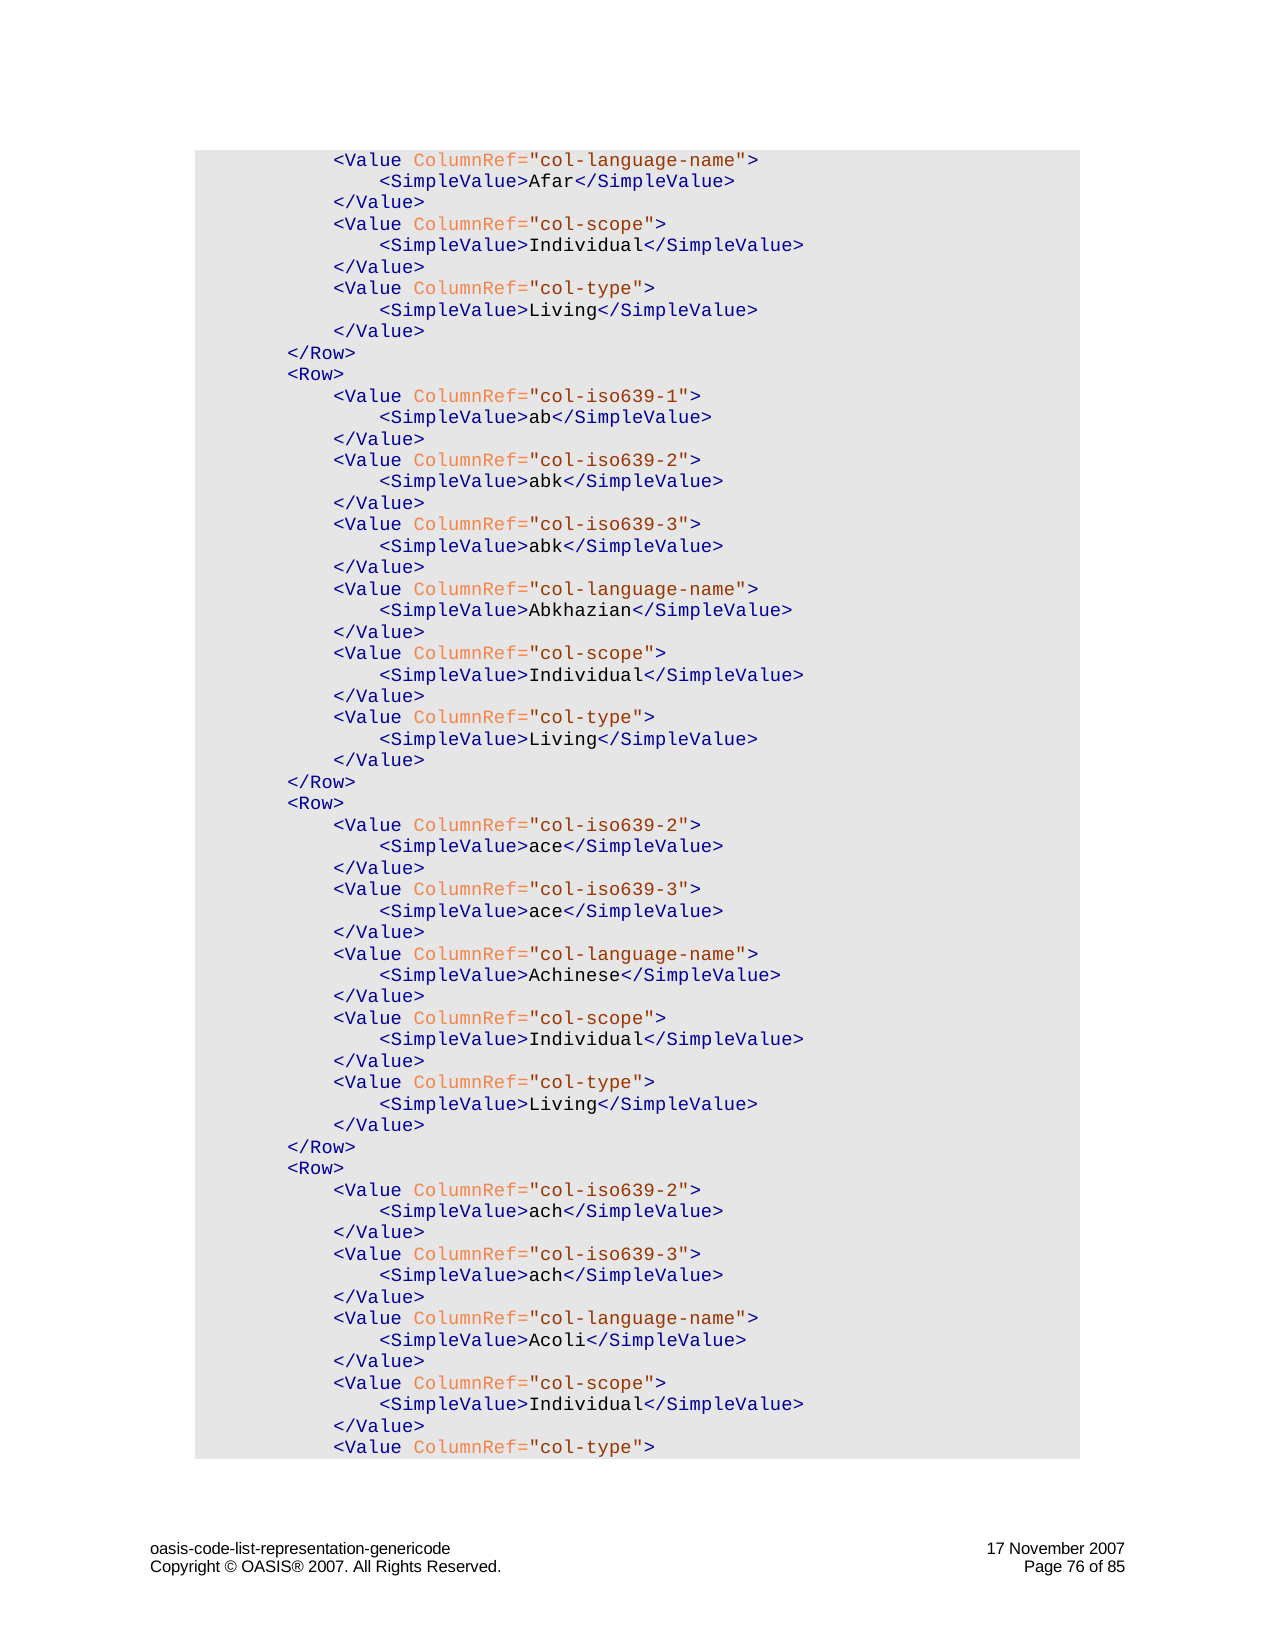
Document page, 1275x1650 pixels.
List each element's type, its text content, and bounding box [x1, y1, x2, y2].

text </Value> [195, 493, 1080, 515]
text <Value ColumnRef="col-language-name"> [195, 944, 1080, 965]
text </Row> [195, 1137, 1080, 1158]
text </Value> [195, 1352, 1080, 1373]
text <SimpleValue>ace</SimpleValue> [195, 901, 1080, 922]
text <SimpleValue>Individual</SimpleValue> [195, 236, 1080, 257]
text <Value ColumnRef="col-scope"> [195, 643, 1080, 665]
text </Value> [195, 1416, 1080, 1437]
text </Value> [195, 193, 1080, 214]
text </Value> [195, 1287, 1080, 1309]
text <SimpleValue>Individual</SimpleValue> [195, 665, 1080, 686]
text <SimpleValue>ace</SimpleValue> [195, 837, 1080, 858]
text <SimpleValue>Abkhazian</SimpleValue> [195, 601, 1080, 622]
text </Row> [195, 343, 1080, 364]
text </Value> [195, 1051, 1080, 1073]
text </Value> [195, 622, 1080, 643]
text <Value ColumnRef="col-scope"> [195, 1373, 1080, 1394]
text <Value ColumnRef="col-iso639-2"> [195, 1180, 1080, 1201]
text <Value ColumnRef="col-language-name"> [195, 150, 1080, 171]
text <Row> [195, 1158, 1080, 1180]
text </Value> [195, 1116, 1080, 1137]
text <SimpleValue>abk</SimpleValue> [195, 472, 1080, 493]
text <SimpleValue>Living</SimpleValue> [195, 729, 1080, 751]
text <Row> [195, 794, 1080, 815]
text </Value> [195, 858, 1080, 879]
text <SimpleValue>Individual</SimpleValue> [195, 1030, 1080, 1051]
text <Value ColumnRef="col-language-name"> [195, 579, 1080, 601]
text <SimpleValue>Acoli</SimpleValue> [195, 1330, 1080, 1352]
text <Value ColumnRef="col-type"> [195, 279, 1080, 300]
text <SimpleValue>Individual</SimpleValue> [195, 1394, 1080, 1416]
text </Value> [195, 1223, 1080, 1244]
text <Row> [195, 364, 1080, 386]
text <Value ColumnRef="col-type"> [195, 708, 1080, 729]
text <Value ColumnRef="col-iso639-2"> [195, 450, 1080, 472]
text </Value> [195, 257, 1080, 279]
text <Value ColumnRef="col-type"> [195, 1073, 1080, 1094]
text <Value ColumnRef="col-iso639-3"> [195, 879, 1080, 901]
text </Value> [195, 987, 1080, 1008]
text <Value ColumnRef="col-iso639-2"> [195, 815, 1080, 837]
text <Value ColumnRef="col-language-name"> [195, 1309, 1080, 1330]
text </Value> [195, 922, 1080, 944]
text </Value> [195, 686, 1080, 708]
text <SimpleValue>ach</SimpleValue> [195, 1201, 1080, 1223]
text <Value ColumnRef="col-iso639-3"> [195, 1244, 1080, 1266]
text <SimpleValue>Achinese</SimpleValue> [195, 965, 1080, 987]
text <SimpleValue>Living</SimpleValue> [195, 300, 1080, 322]
text <SimpleValue>abk</SimpleValue> [195, 536, 1080, 558]
text </Value> [195, 322, 1080, 343]
text <Value ColumnRef="col-scope"> [195, 214, 1080, 236]
text </Value> [195, 751, 1080, 772]
text <SimpleValue>ach</SimpleValue> [195, 1266, 1080, 1287]
text </Value> [195, 429, 1080, 450]
text <Value ColumnRef="col-type"> [195, 1437, 1080, 1459]
text <Value ColumnRef="col-iso639-3"> [195, 515, 1080, 536]
text <SimpleValue>Living</SimpleValue> [195, 1094, 1080, 1116]
text </Value> [195, 558, 1080, 579]
text <Value ColumnRef="col-iso639-1"> [195, 386, 1080, 407]
text </Row> [195, 772, 1080, 794]
text <SimpleValue>Afar</SimpleValue> [195, 171, 1080, 193]
text <Value ColumnRef="col-scope"> [195, 1008, 1080, 1030]
text <SimpleValue>ab</SimpleValue> [195, 407, 1080, 429]
